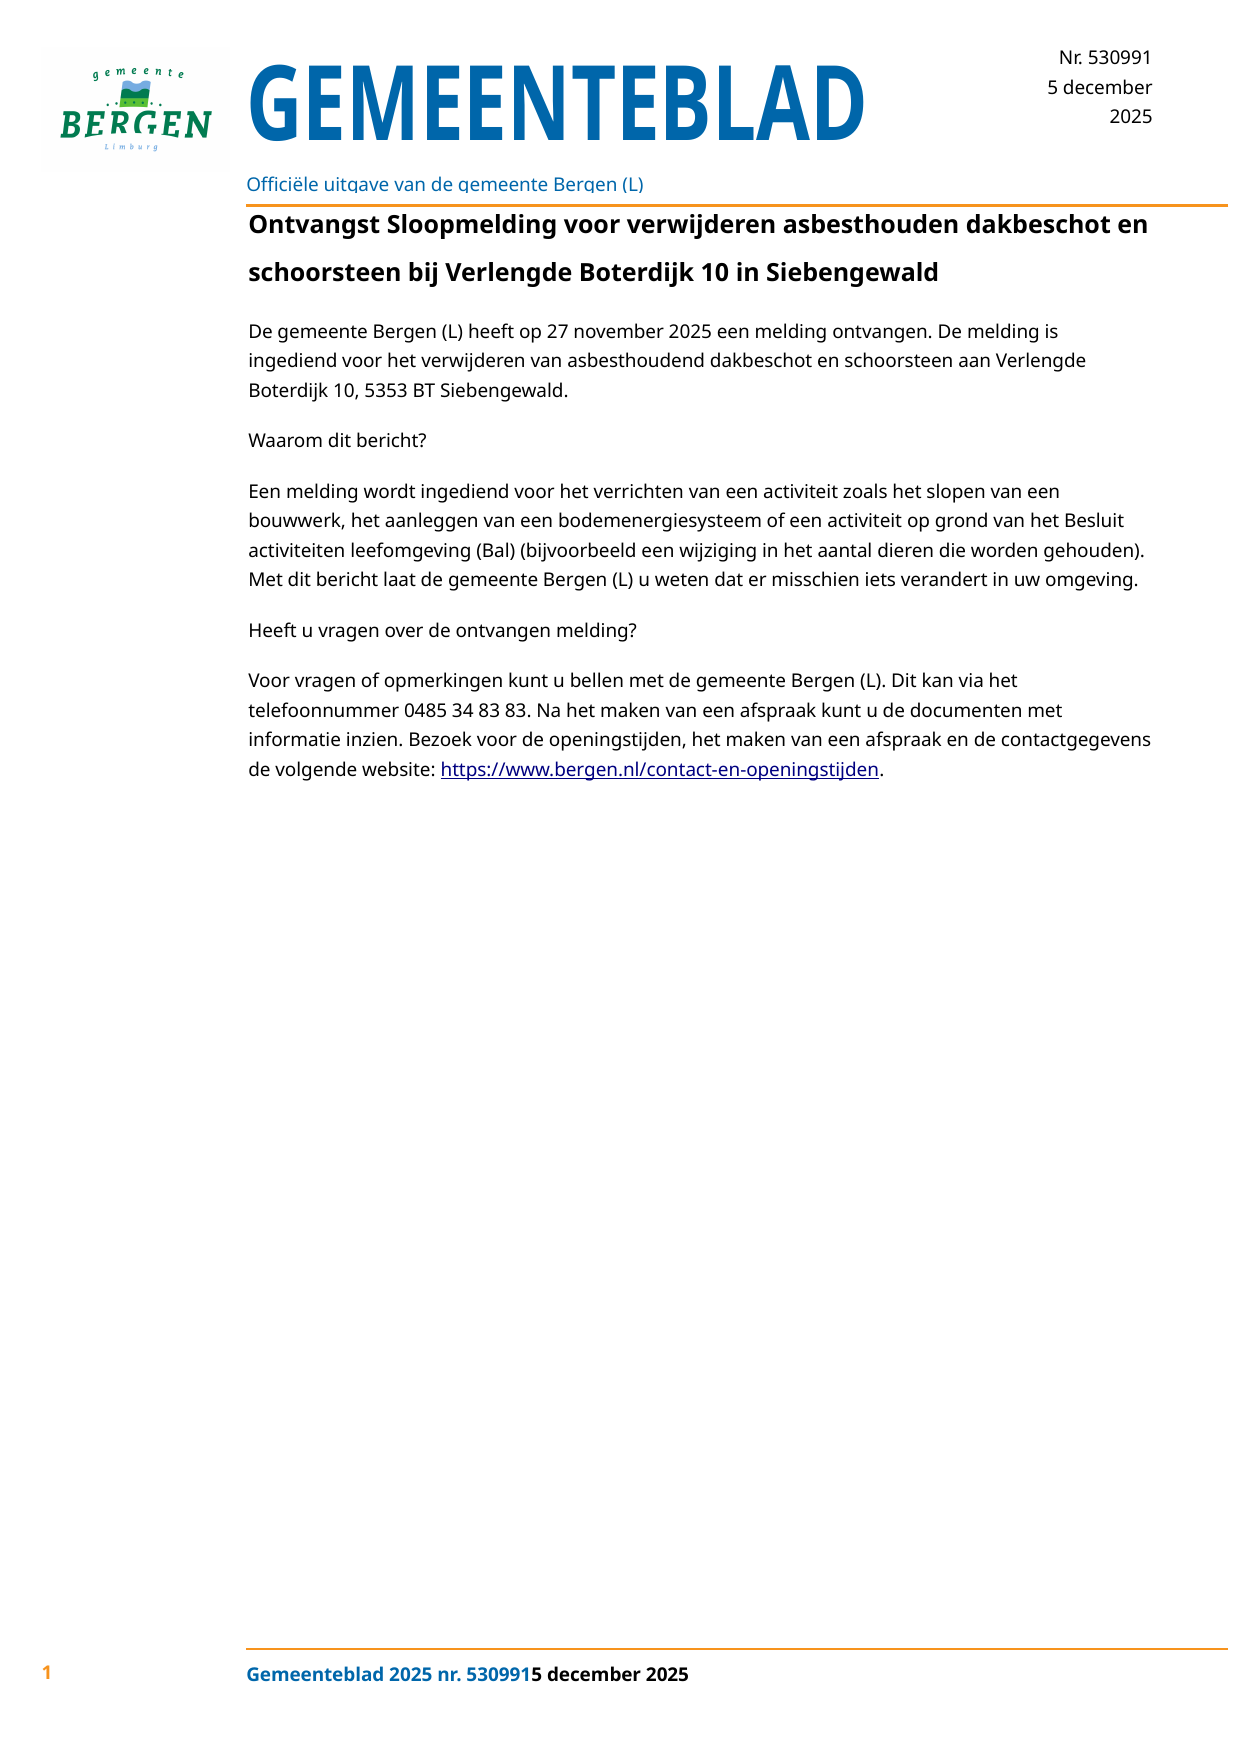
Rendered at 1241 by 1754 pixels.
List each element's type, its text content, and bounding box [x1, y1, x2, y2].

text Waarom dit bericht? [248, 427, 1152, 453]
text Een melding wordt ingediend voor het verrichten van een activiteit zoals het slopen van een bouwwerk, het aanleggen van een bodemenergiesysteem of een activiteit op grond van het Besluit activiteiten leefomgeving (Bal) (bijvoorbeeld een wijziging in het aantal dieren die worden gehouden). Met dit bericht laat de gemeente Bergen (L) u weten dat er misschien iets verandert in uw omgeving. [248, 478, 1152, 592]
text Voor vragen of opmerkingen kunt u bellen met de gemeente Bergen (L). Dit kan via het telefoonnummer 0485 34 83 83. Na het maken van een afspraak kunt u de documenten met informatie inzien. Bezoek voor de openingstijden, het maken van een afspraak en de contactgegevens de volgende website: https://www.bergen.nl/contact-en-openingstijden. [248, 667, 1152, 782]
text Ontvangst Sloopmelding voor verwijderen asbesthouden dakbeschot en schoorsteen bij Verlengde Boterdijk 10 in Siebengewald [248, 207, 1152, 288]
picture [41, 47, 231, 172]
text De gemeente Bergen (L) heeft op 27 november 2025 een melding ontvangen. De melding is ingediend voor het verwijderen van asbesthoudend dakbeschot en schoorsteen aan Verlengde Boterdijk 10, 5353 BT Siebengewald. [248, 318, 1152, 403]
text Heeft u vragen over de ontvangen melding? [248, 617, 1152, 643]
